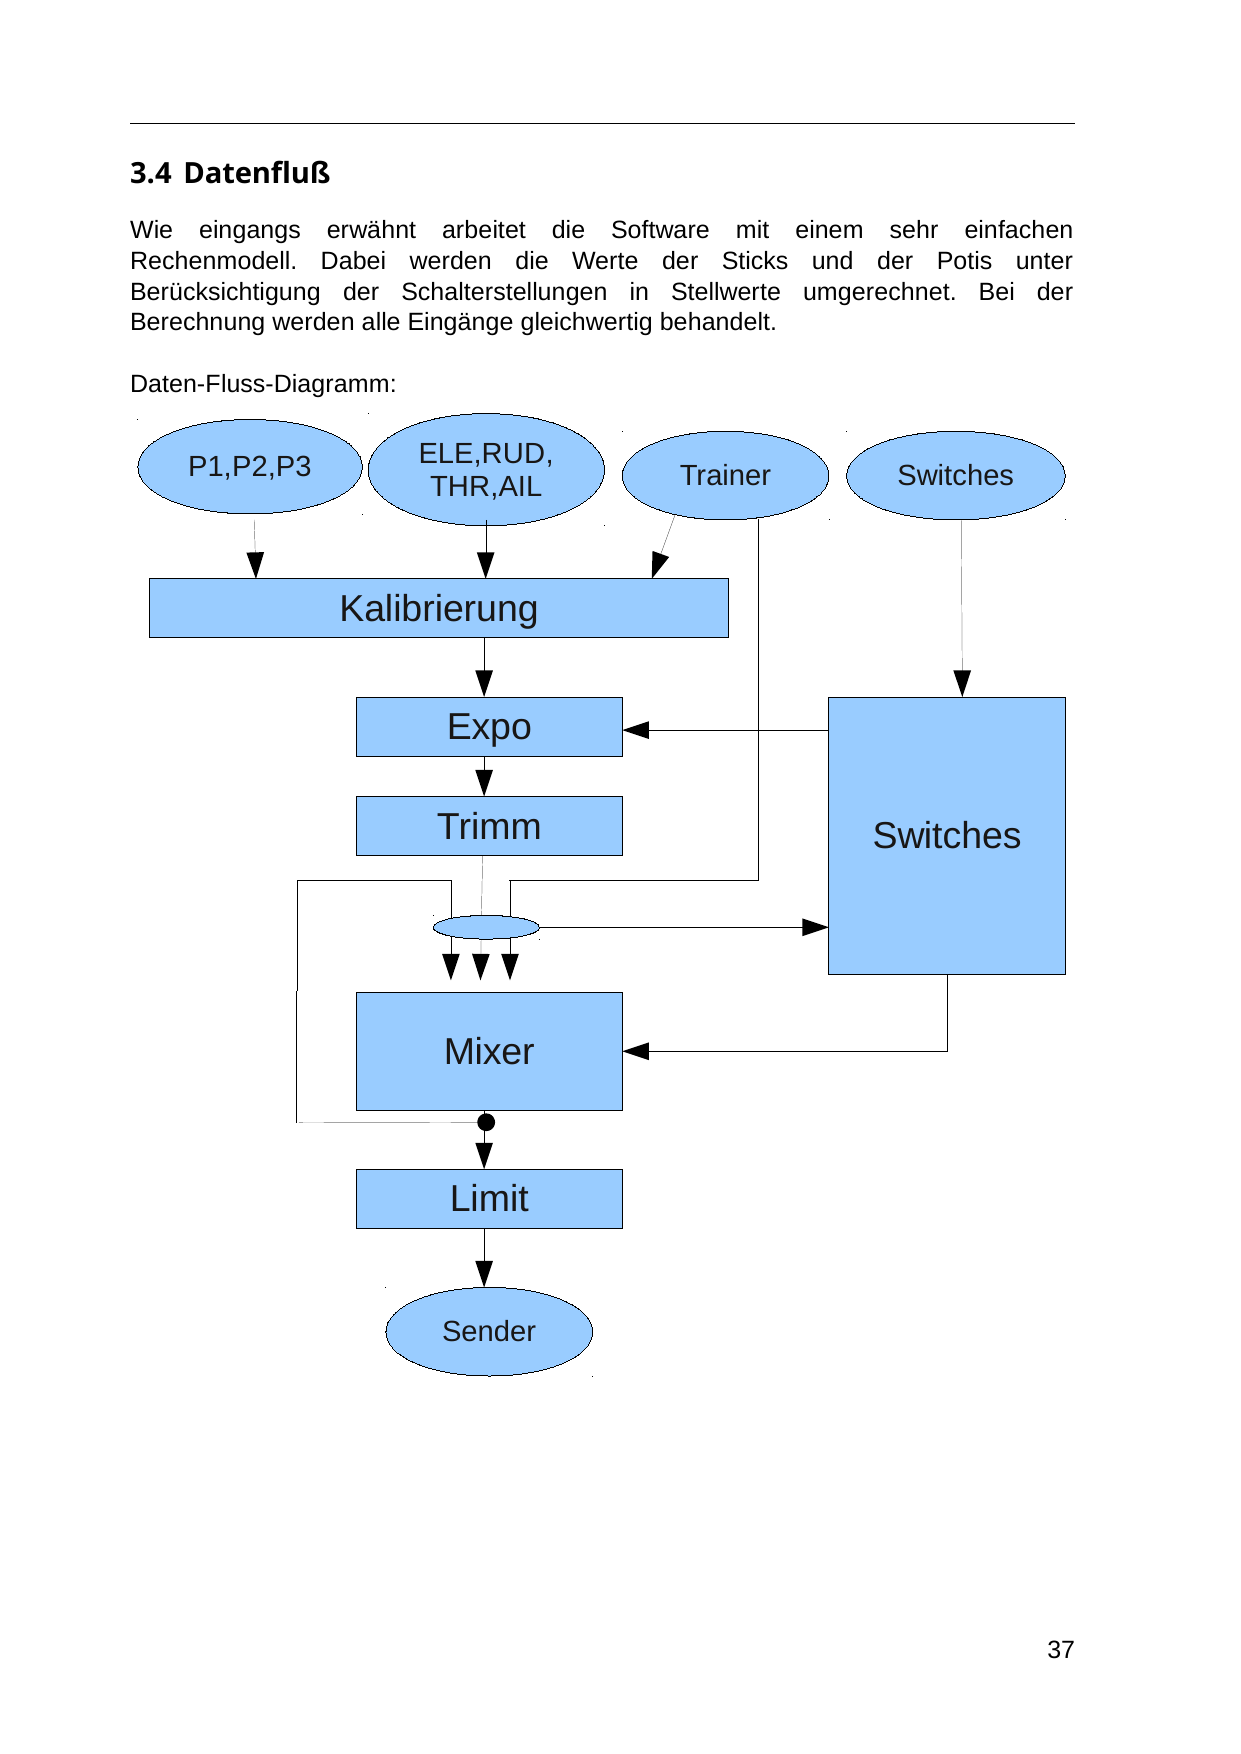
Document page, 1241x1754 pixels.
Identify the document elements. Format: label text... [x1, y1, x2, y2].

text Daten-Fluss-Diagramm: [130, 370, 1075, 398]
subtitle Datenfluß [130, 152, 1075, 192]
text Wie eingangs erwähnt arbeitet die Software mit einem sehr einfachen Rechenmodell. Dabei werden die Werte der Sticks und der Potis unter Berücksichtigung der Schalterstellungen in Stellwerte umgerechnet. Bei der Berechnung werden alle Eingänge gleichwertig behandelt. [130, 216, 1075, 336]
